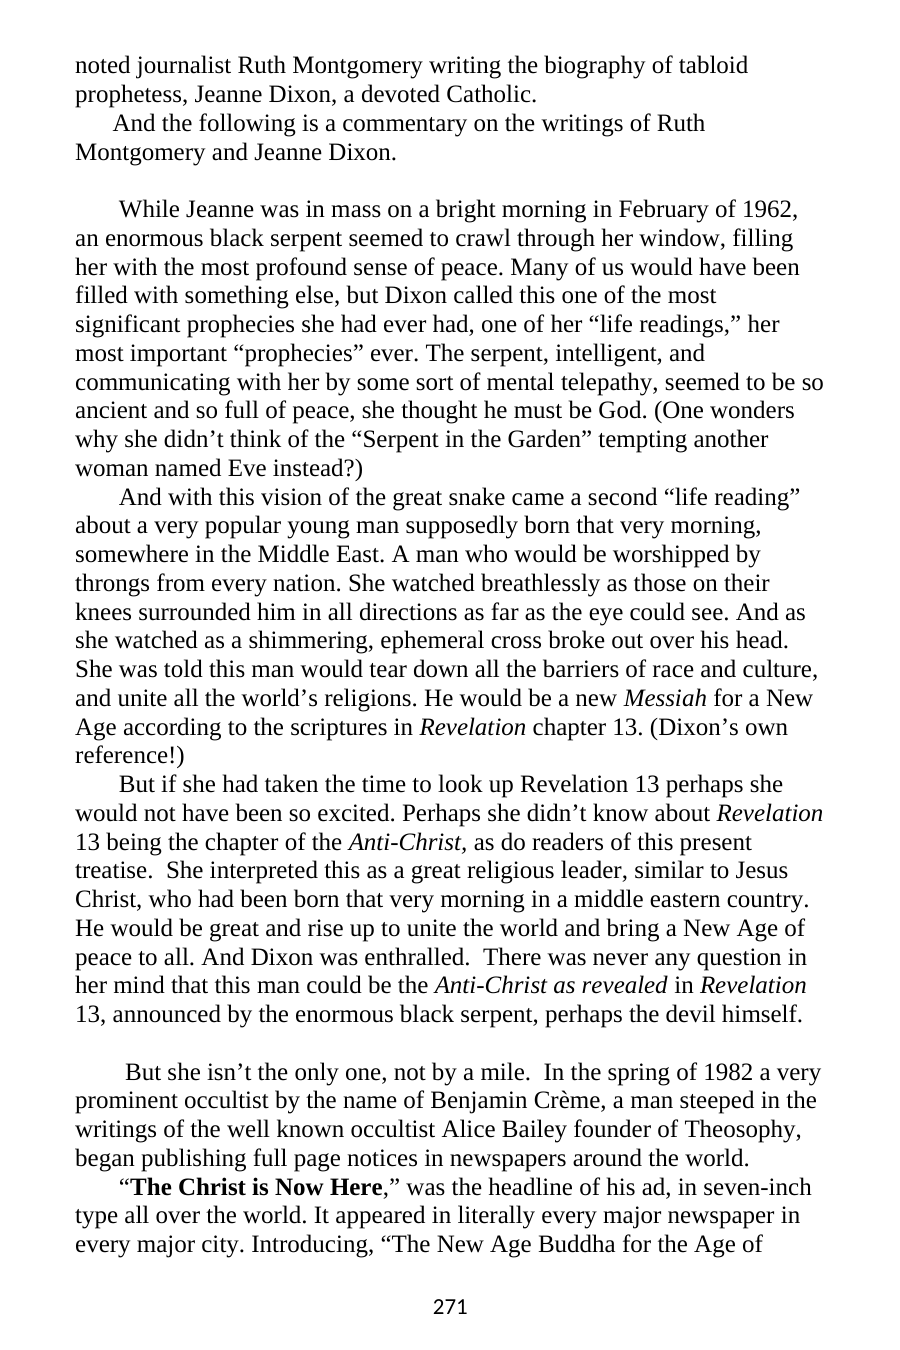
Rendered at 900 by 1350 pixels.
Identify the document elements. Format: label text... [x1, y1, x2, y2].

text But if she had taken the time to look up Revelation 13 perhaps she would not have been so excited. Perhaps she didn’t know about Revelation 13 being the chapter of the Anti-Christ, as do readers of this present treatise. She interpreted this as a great religious leader, similar to Jesus Christ, who had been born that very morning in a middle eastern country. He would be great and rise up to unite the world and bring a New Age of peace to all. And Dixon was enthralled. There was never any question in her mind that this man could be the Anti-Christ as revealed in Revelation 13, announced by the enormous black serpent, perhaps the devil himself. [75, 769, 825, 1028]
text But she isn’t the only one, not by a mile. In the spring of 1982 a very prominent occultist by the name of Benjamin Crème, a man steeped in the writings of the well known occultist Alice Bailey founder of Theosophy, began publishing full page notices in newspapers around the world. [75, 1057, 825, 1172]
text And the following is a commentary on the writings of Ruth Montgomery and Jeanne Dixon. [75, 108, 825, 166]
text And with this vision of the great snake came a second “life reading” about a very popular young man supposedly born that very morning, somewhere in the Middle East. A man who would be worshipped by throngs from every nation. She watched breathlessly as those on their knees surrounded him in all directions as far as the eye could see. And as she watched as a shimmering, ephemeral cross broke out over his head. She was told this man would tear down all the barriers of race and culture, and unite all the world’s religions. He would be a new Messiah for a New Age according to the scriptures in Revelation chapter 13. (Dixon’s own reference!) [75, 482, 825, 769]
text noted journalist Ruth Montgomery writing the biography of tabloid prophetess, Jeanne Dixon, a devoted Catholic. [75, 51, 825, 108]
text “The Christ is Now Here,” was the headline of his ad, in seven-inch type all over the world. It appeared in literally every major newspaper in every major city. Introducing, “The New Age Buddha for the Age of [75, 1172, 825, 1258]
text While Jeanne was in mass on a bright morning in February of 1962, an enormous black serpent seemed to crawl through her window, filling her with the most profound sense of peace. Many of us would have been filled with something else, but Dixon called this one of the most significant prophecies she had ever had, one of her “life readings,” her most important “prophecies” ever. The serpent, intelligent, and communicating with her by some sort of mental telepathy, seemed to be so ancient and so full of peace, she thought he must be God. (One wonders why she didn’t think of the “Serpent in the Garden” tempting another woman named Eve instead?) [75, 194, 825, 482]
